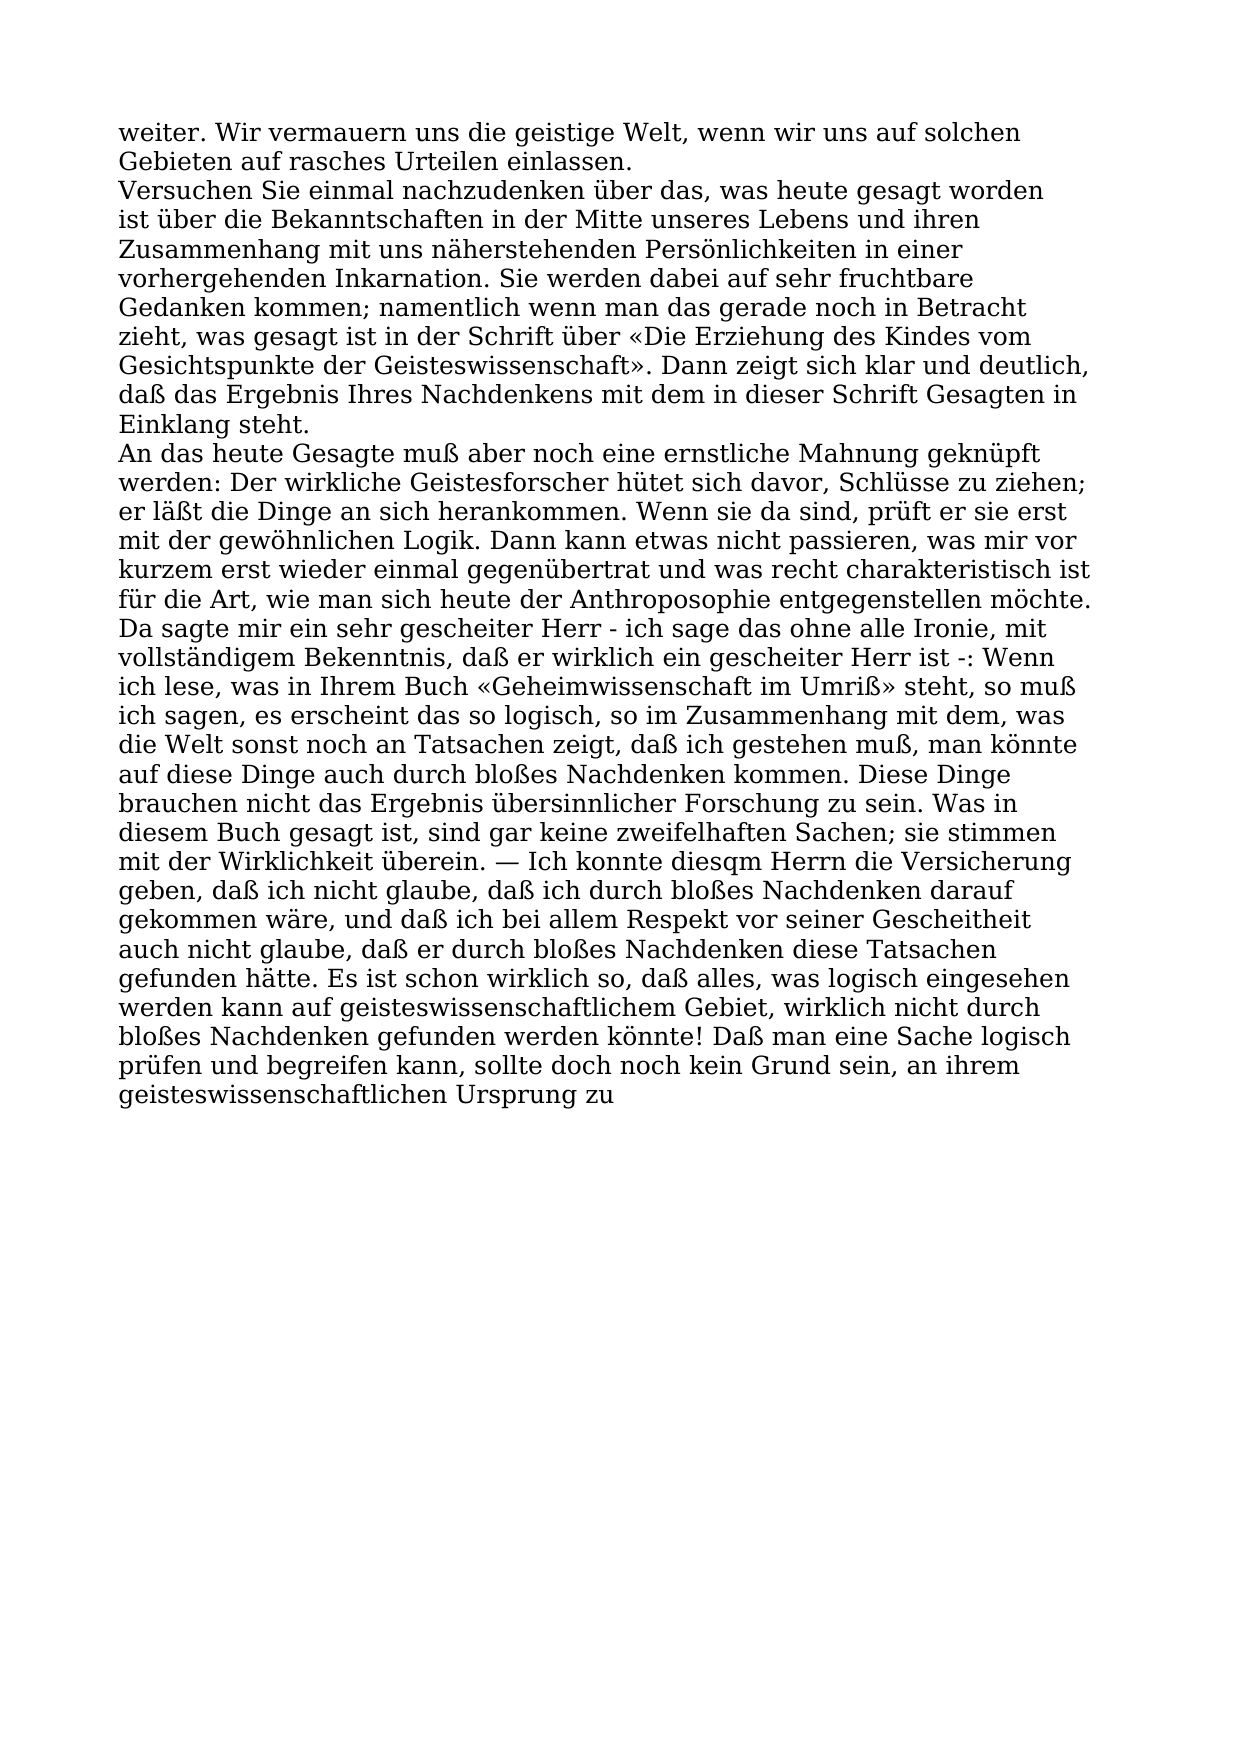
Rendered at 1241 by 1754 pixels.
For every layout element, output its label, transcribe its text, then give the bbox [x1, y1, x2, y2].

text vorhergehenden Inkarnation. Sie werden dabei auf sehr fruchtbare [118, 264, 1122, 293]
text Zusammenhang mit uns näherstehenden Persönlichkeiten in einer [118, 235, 1122, 264]
text Gebieten auf rasches Urteilen einlassen. [118, 147, 1122, 176]
text auch nicht glaube, daß er durch bloßes Nachdenken diese Tatsachen [118, 935, 1122, 964]
text Einklang steht. [118, 410, 1122, 439]
text die Welt sonst noch an Tatsachen zeigt, daß ich gestehen muß, man könnte [118, 731, 1122, 760]
text werden: Der wirkliche Geistesforscher hütet sich davor, Schlüsse zu ziehen; [118, 468, 1122, 497]
text gefunden hätte. Es ist schon wirklich so, daß alles, was logisch eingesehen [118, 964, 1122, 993]
text geisteswissenschaftlichen Ursprung zu [118, 1081, 1122, 1110]
text Gedanken kommen; namentlich wenn man das gerade noch in Betracht [118, 293, 1122, 322]
text gekommen wäre, und daß ich bei allem Respekt vor seiner Gescheitheit [118, 906, 1122, 935]
text auf diese Dinge auch durch bloßes Nachdenken kommen. Diese Dinge [118, 760, 1122, 789]
text vollständigem Bekenntnis, daß er wirklich ein gescheiter Herr ist -: Wenn [118, 643, 1122, 672]
text werden kann auf geisteswissenschaftlichem Gebiet, wirklich nicht durch [118, 993, 1122, 1022]
text ist über die Bekanntschaften in der Mitte unseres Lebens und ihren [118, 206, 1122, 235]
text mit der Wirklichkeit überein. — Ich konnte diesqm Herrn die Versicherung [118, 847, 1122, 876]
text diesem Buch gesagt ist, sind gar keine zweifelhaften Sachen; sie stimmen [118, 818, 1122, 847]
text prüfen und begreifen kann, sollte doch noch kein Grund sein, an ihrem [118, 1051, 1122, 1081]
text für die Art, wie man sich heute der Anthroposophie entgegenstellen möchte. [118, 585, 1122, 614]
text bloßes Nachdenken gefunden werden könnte! Daß man eine Sache logisch [118, 1022, 1122, 1051]
text daß das Ergebnis Ihres Nachdenkens mit dem in dieser Schrift Gesagten in [118, 381, 1122, 410]
text brauchen nicht das Ergebnis übersinnlicher Forschung zu sein. Was in [118, 789, 1122, 818]
text Da sagte mir ein sehr gescheiter Herr - ich sage das ohne alle Ironie, mit [118, 614, 1122, 643]
text kurzem erst wieder einmal gegenübertrat und was recht charakteristisch ist [118, 556, 1122, 585]
text er läßt die Dinge an sich herankommen. Wenn sie da sind, prüft er sie erst [118, 497, 1122, 526]
text ich lese, was in Ihrem Buch «Geheimwissenschaft im Umriß» steht, so muß [118, 672, 1122, 701]
text mit der gewöhnlichen Logik. Dann kann etwas nicht passieren, was mir vor [118, 526, 1122, 556]
text Gesichtspunkte der Geisteswissenschaft». Dann zeigt sich klar und deutlich, [118, 351, 1122, 381]
text geben, daß ich nicht glaube, daß ich durch bloßes Nachdenken darauf [118, 876, 1122, 906]
text ich sagen, es erscheint das so logisch, so im Zusammenhang mit dem, was [118, 701, 1122, 731]
text weiter. Wir vermauern uns die geistige Welt, wenn wir uns auf solchen [118, 118, 1122, 147]
text An das heute Gesagte muß aber noch eine ernstliche Mahnung geknüpft [118, 439, 1122, 468]
text zieht, was gesagt ist in der Schrift über «Die Erziehung des Kindes vom [118, 322, 1122, 351]
text Versuchen Sie einmal nachzudenken über das, was heute gesagt worden [118, 176, 1122, 206]
